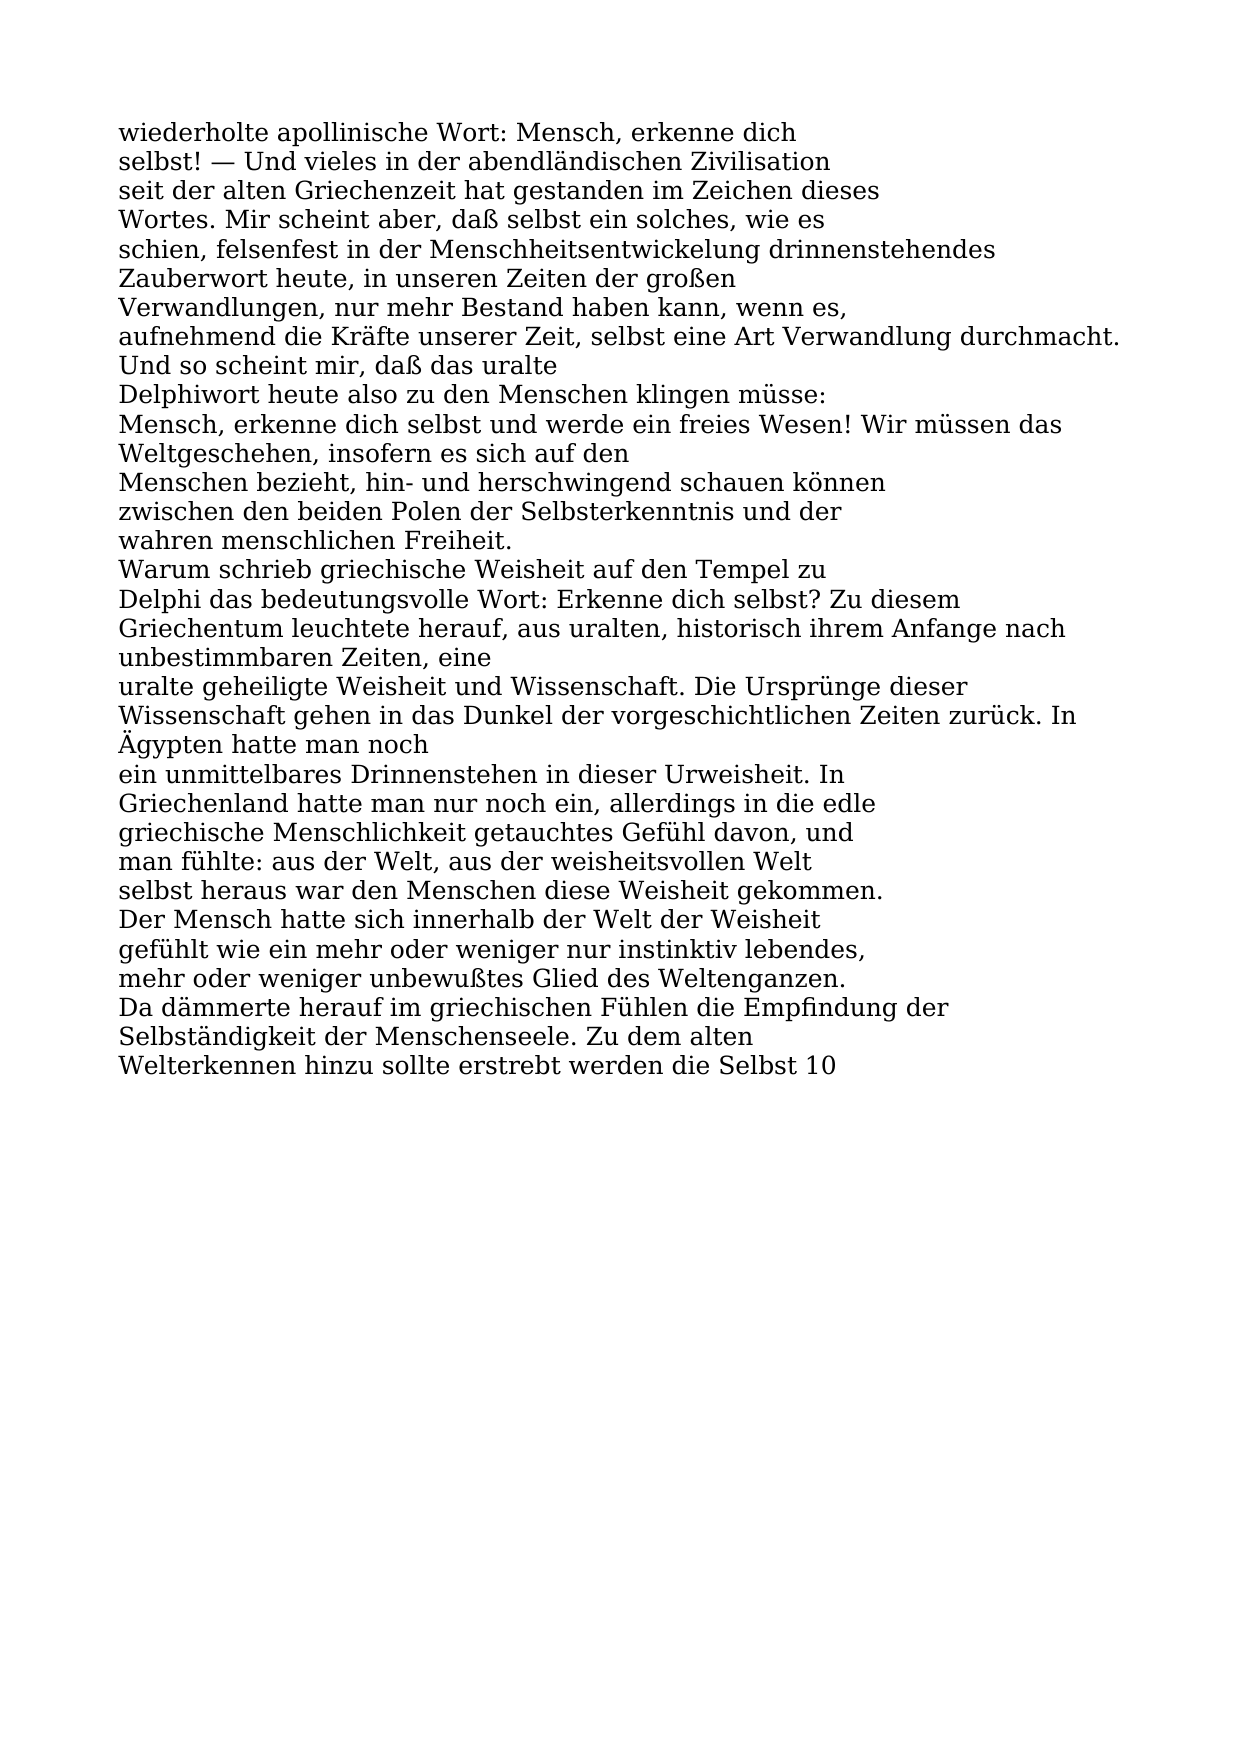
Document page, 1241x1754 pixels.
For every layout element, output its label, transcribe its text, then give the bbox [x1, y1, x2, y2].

text man fühlte: aus der Welt, aus der weisheitsvollen Welt [118, 847, 1122, 876]
text wahren menschlichen Freiheit. [118, 526, 1122, 556]
text aufnehmend die Kräfte unserer Zeit, selbst eine Art Verwandlung durchmacht. Und so scheint mir, daß das uralte [118, 322, 1122, 381]
text griechische Menschlichkeit getauchtes Gefühl davon, und [118, 818, 1122, 847]
text uralte geheiligte Weisheit und Wissenschaft. Die Ursprünge dieser Wissenschaft gehen in das Dunkel der vorgeschichtlichen Zeiten zurück. In Ägypten hatte man noch [118, 672, 1122, 760]
text selbst heraus war den Menschen diese Weisheit gekommen. [118, 876, 1122, 906]
text Menschen bezieht, hin- und herschwingend schauen können [118, 468, 1122, 497]
text Der Mensch hatte sich innerhalb der Welt der Weisheit [118, 906, 1122, 935]
text ein unmittelbares Drinnenstehen in dieser Urweisheit. In [118, 760, 1122, 789]
text Wortes. Mir scheint aber, daß selbst ein solches, wie es [118, 206, 1122, 235]
text Warum schrieb griechische Weisheit auf den Tempel zu [118, 556, 1122, 585]
text gefühlt wie ein mehr oder weniger nur instinktiv lebendes, [118, 935, 1122, 964]
text Mensch, erkenne dich selbst und werde ein freies Wesen! Wir müssen das Weltgeschehen, insofern es sich auf den [118, 410, 1122, 468]
text Delphiwort heute also zu den Menschen klingen müsse: [118, 381, 1122, 410]
text Delphi das bedeutungsvolle Wort: Erkenne dich selbst? Zu diesem Griechentum leuchtete herauf, aus uralten, historisch ihrem Anfange nach unbestimmbaren Zeiten, eine [118, 585, 1122, 672]
text Da dämmerte herauf im griechischen Fühlen die Empfindung der Selbständigkeit der Menschenseele. Zu dem alten [118, 993, 1122, 1051]
text seit der alten Griechenzeit hat gestanden im Zeichen dieses [118, 176, 1122, 206]
text Verwandlungen, nur mehr Bestand haben kann, wenn es, [118, 293, 1122, 322]
text Welterkennen hinzu sollte erstrebt werden die Selbst 10 [118, 1051, 1122, 1081]
text zwischen den beiden Polen der Selbsterkenntnis und der [118, 497, 1122, 526]
text schien, felsenfest in der Menschheitsentwickelung drinnenstehendes Zauberwort heute, in unseren Zeiten der großen [118, 235, 1122, 293]
text mehr oder weniger unbewußtes Glied des Weltenganzen. [118, 964, 1122, 993]
text selbst! — Und vieles in der abendländischen Zivilisation [118, 147, 1122, 176]
text Griechenland hatte man nur noch ein, allerdings in die edle [118, 789, 1122, 818]
text wiederholte apollinische Wort: Mensch, erkenne dich [118, 118, 1122, 147]
